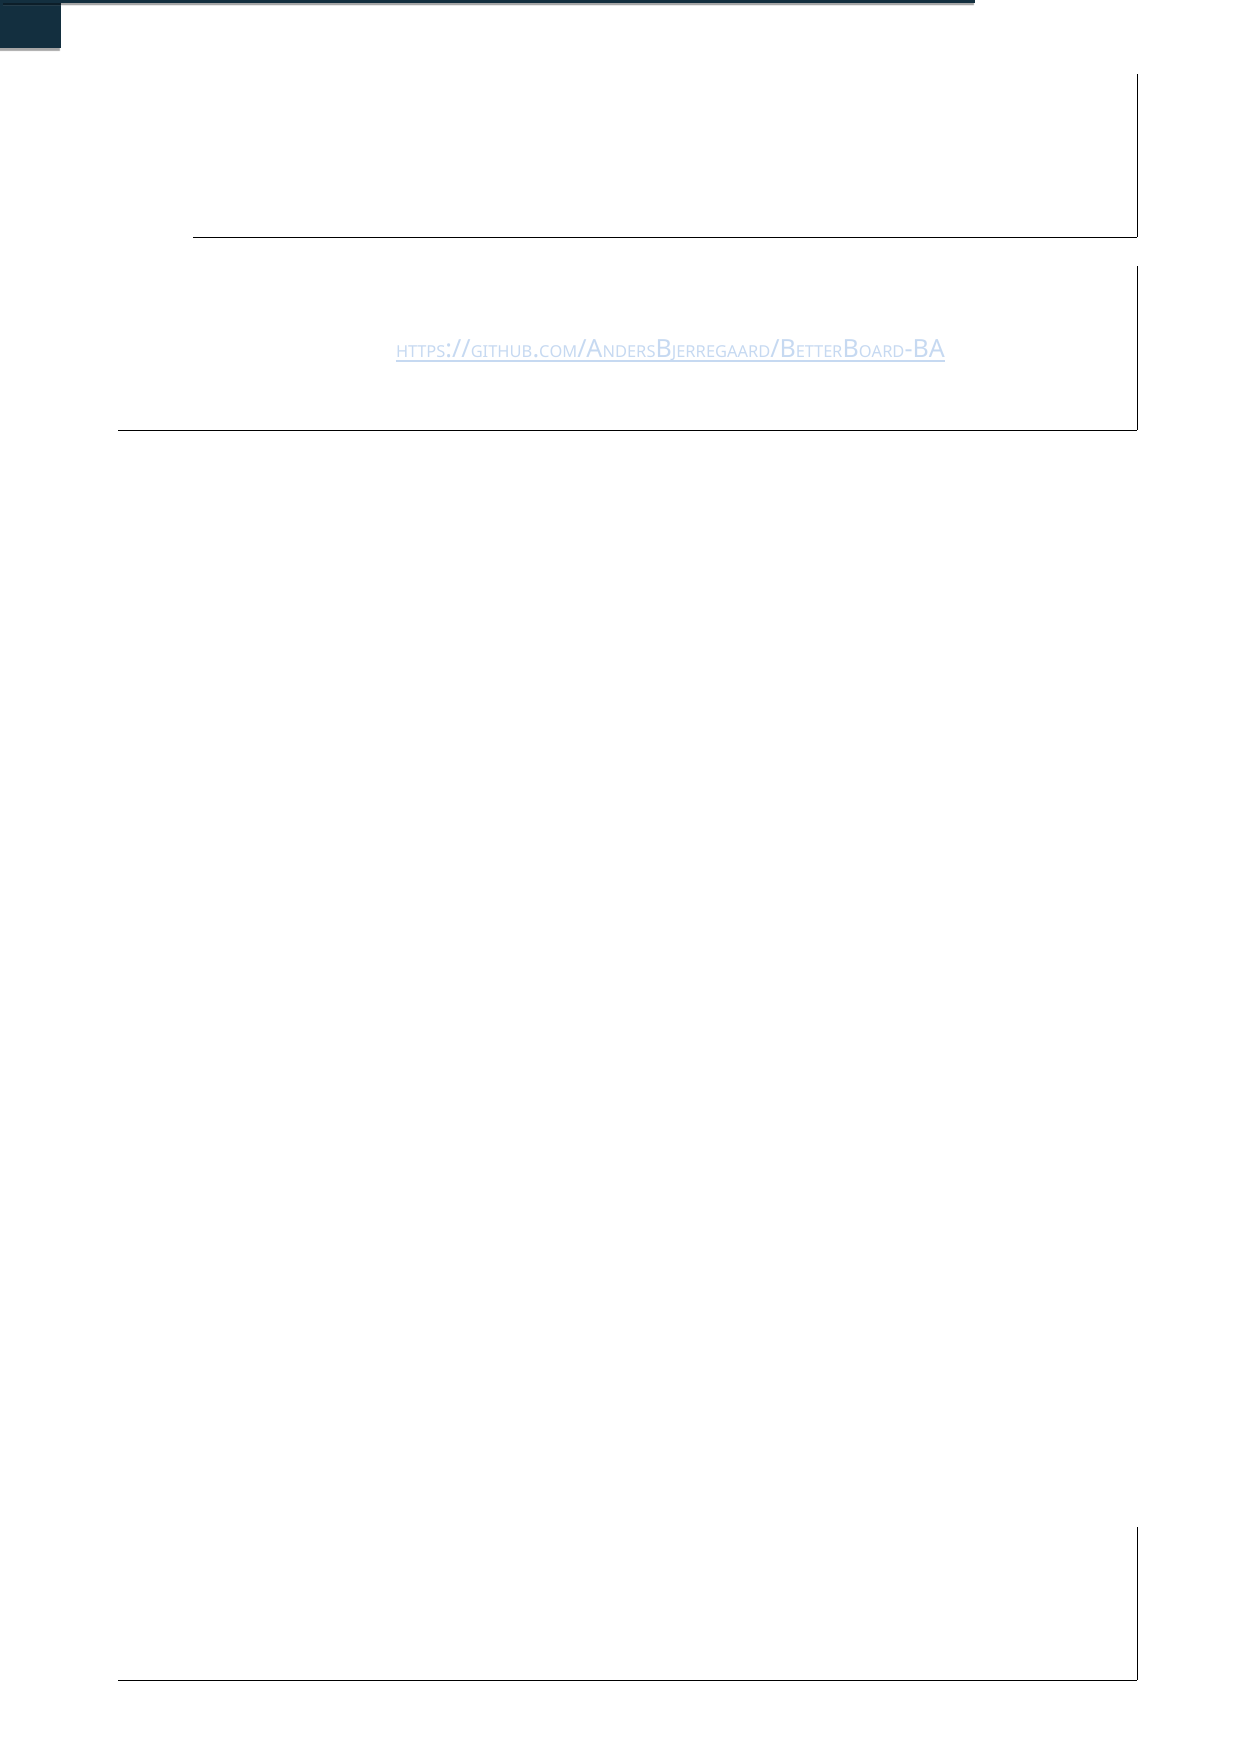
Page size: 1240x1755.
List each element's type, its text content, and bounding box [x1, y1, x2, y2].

text Source Code: https://github.com/AndersBjerregaard/BetterBoard-BA [118, 266, 1137, 430]
text anslag: tbd [193, 74, 1137, 237]
